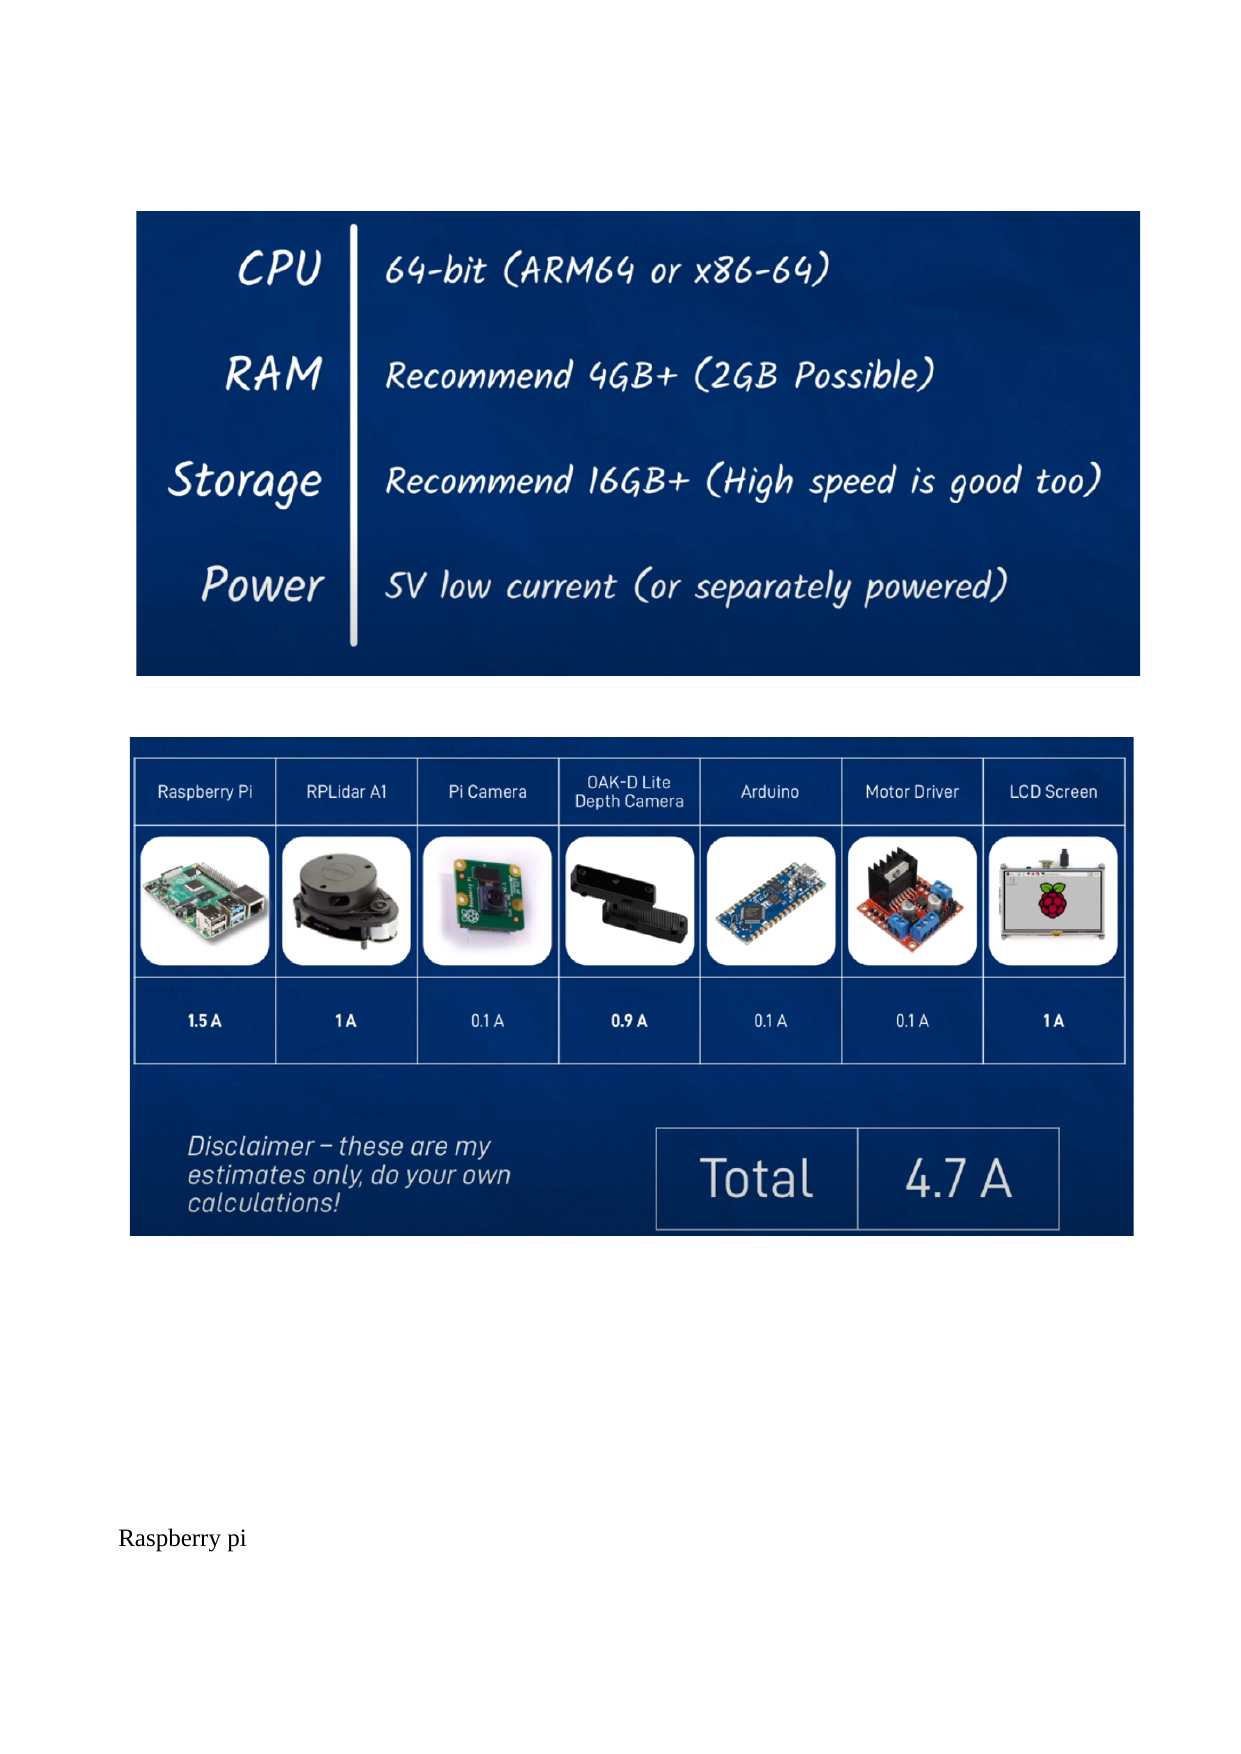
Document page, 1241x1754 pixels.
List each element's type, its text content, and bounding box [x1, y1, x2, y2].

picture [129, 737, 1134, 1236]
text Raspberry pi [118, 1523, 1122, 1551]
picture [136, 211, 1141, 676]
